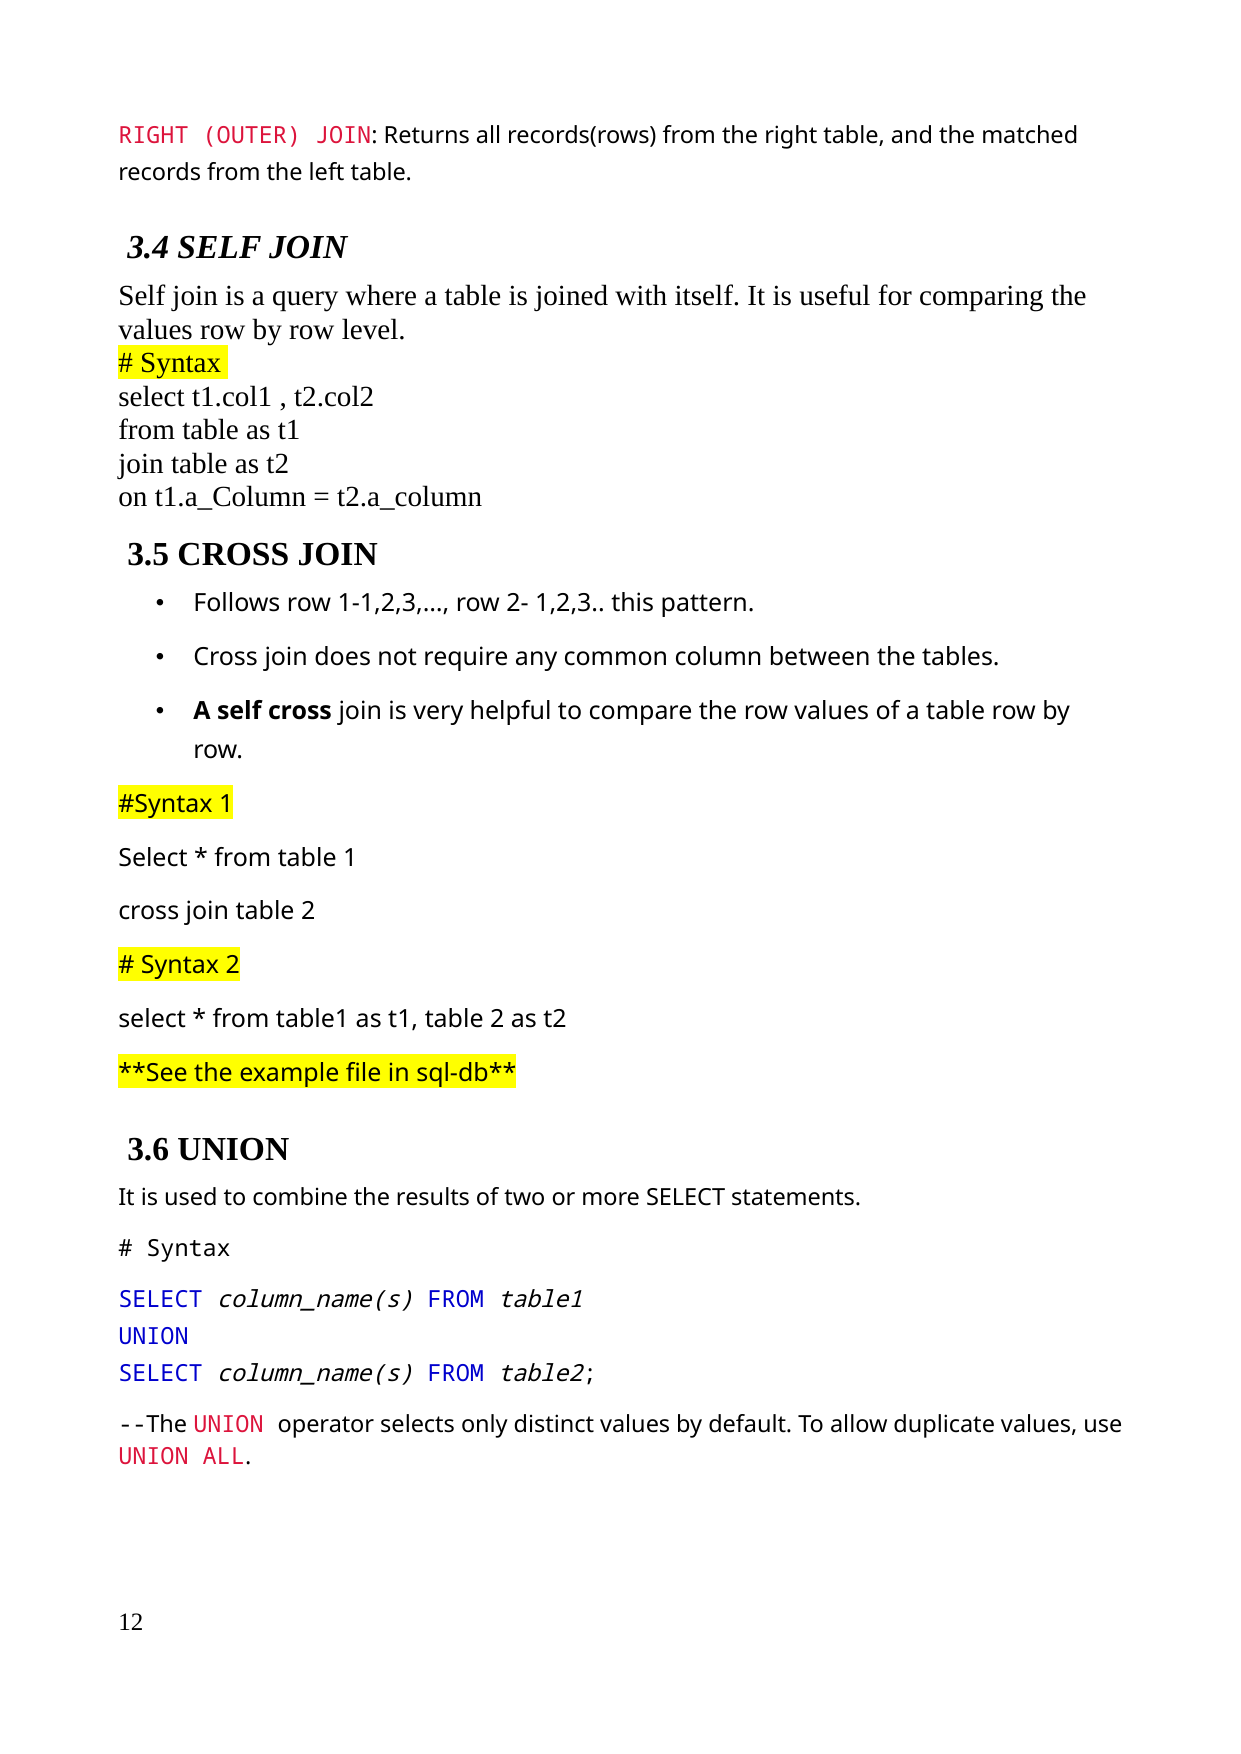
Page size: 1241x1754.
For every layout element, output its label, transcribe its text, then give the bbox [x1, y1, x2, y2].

text Self join is a query where a table is joined with itself. It is useful for comparing the values row by row level. [118, 278, 1122, 345]
text --The UNION operator selects only distinct values by default. To allow duplicate values, use UNION ALL. [118, 1407, 1122, 1471]
text # Syntax [118, 345, 1122, 379]
text It is used to combine the results of two or more SELECT statements. [118, 1180, 1122, 1212]
text # Syntax 2 [118, 947, 1122, 981]
text #Syntax 1 [118, 785, 1122, 819]
subtitle 3.4 SELF JOIN [118, 227, 1107, 266]
text Select * from table 1 [118, 839, 1122, 873]
text join table as t2 [118, 446, 1122, 479]
subtitle 3.6 UNION [118, 1129, 1107, 1167]
text # Syntax [118, 1231, 1122, 1263]
text select t1.col1 , t2.col2 [118, 379, 1122, 412]
text cross join table 2 [118, 893, 1122, 927]
text **See the example file in sql-db** [118, 1054, 1122, 1088]
text RIGHT (OUTER) JOIN: Returns all records(rows) from the right table, and the matched records from the left table. [118, 118, 1122, 187]
text select * from table1 as t1, table 2 as t2 [118, 1000, 1122, 1034]
list Cross join does not require any common column between the tables. [156, 639, 1122, 673]
text SELECT column_name(s) FROM table1 UNION SELECT column_name(s) FROM table2; [118, 1283, 1122, 1388]
list Follows row 1-1,2,3,…, row 2- 1,2,3.. this pattern. [156, 585, 1122, 619]
text on t1.a_Column = t2.a_column [118, 479, 1122, 513]
subtitle 3.5 CROSS JOIN [118, 534, 1107, 572]
list A self cross join is very helpful to compare the row values of a table row by row. [156, 692, 1122, 766]
text from table as t1 [118, 412, 1122, 446]
